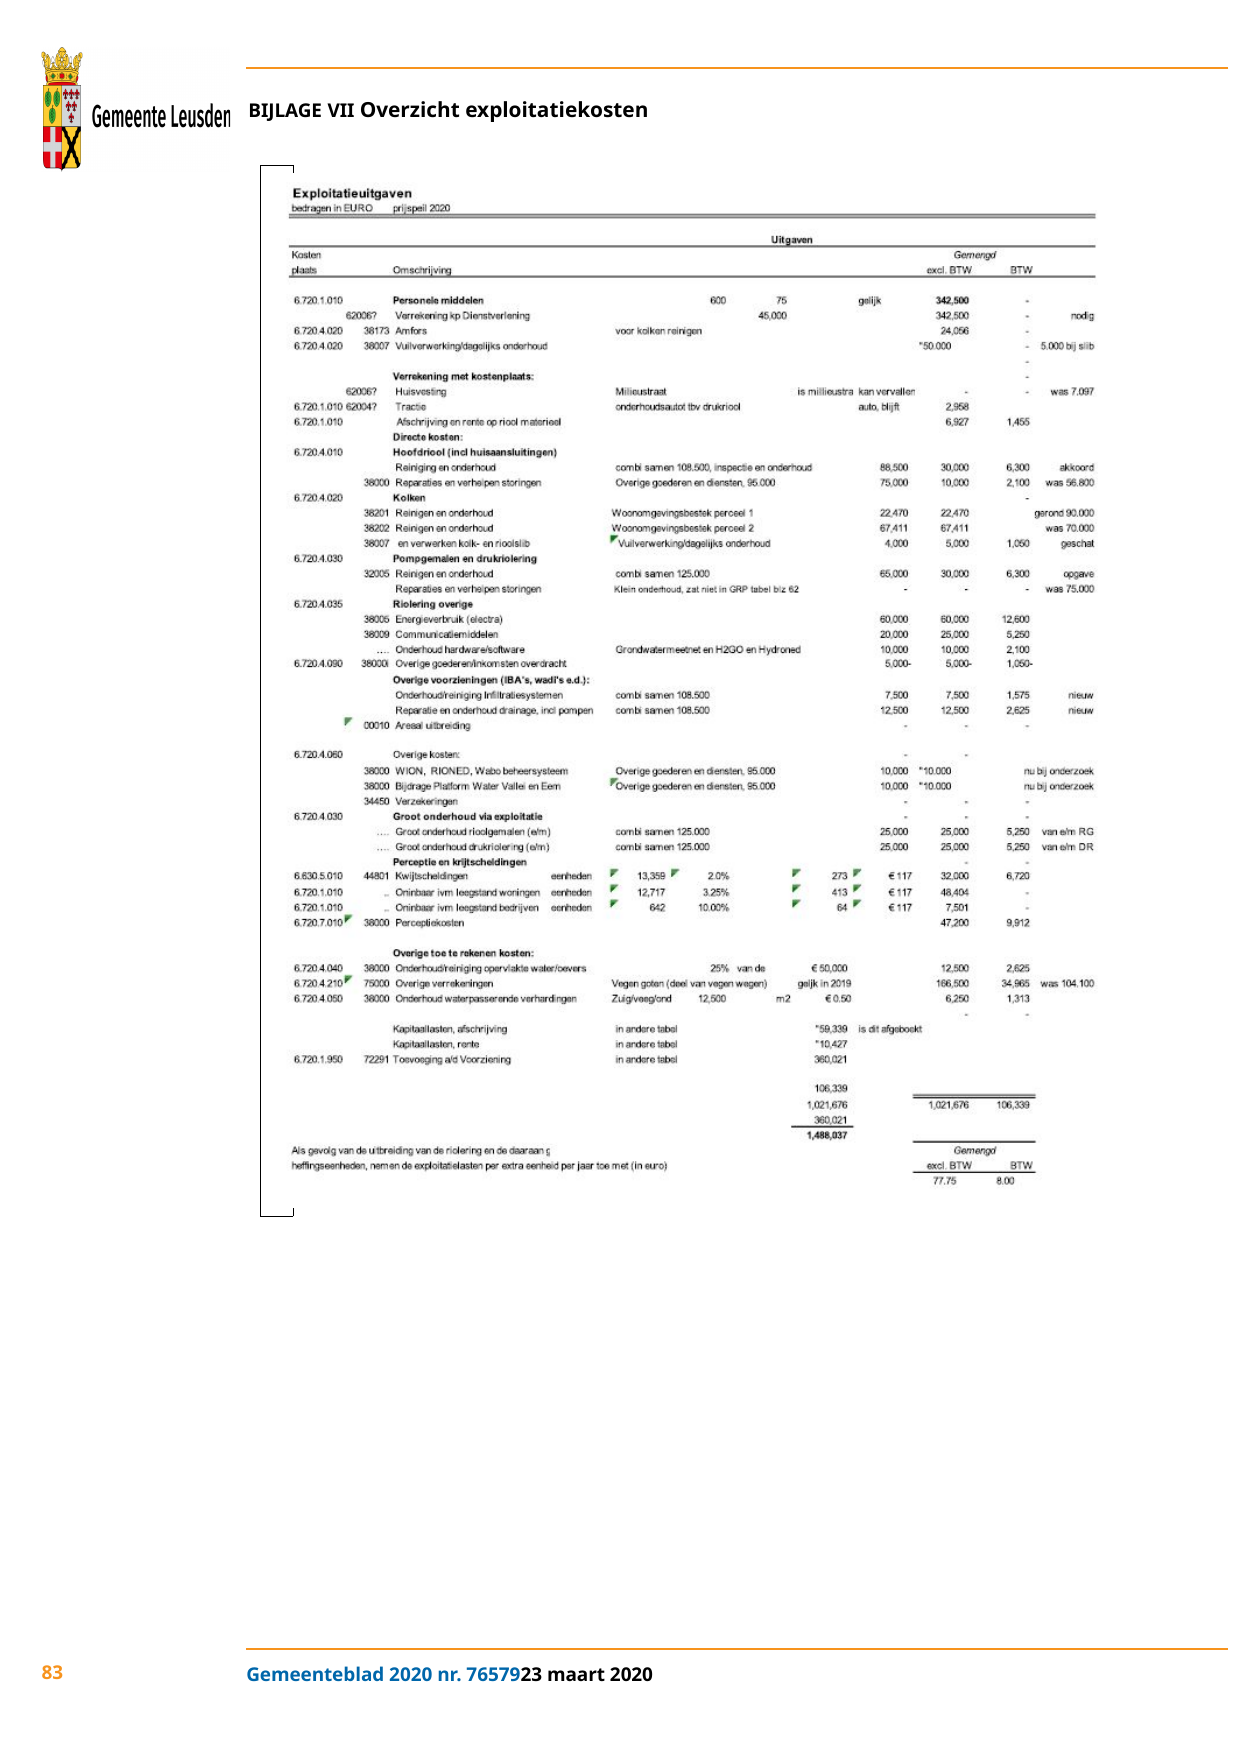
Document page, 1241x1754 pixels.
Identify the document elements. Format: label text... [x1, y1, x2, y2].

picture [41, 47, 231, 172]
text BIJLAGE VII Overzicht exploitatiekosten [248, 95, 1152, 123]
picture [268, 173, 1155, 1208]
